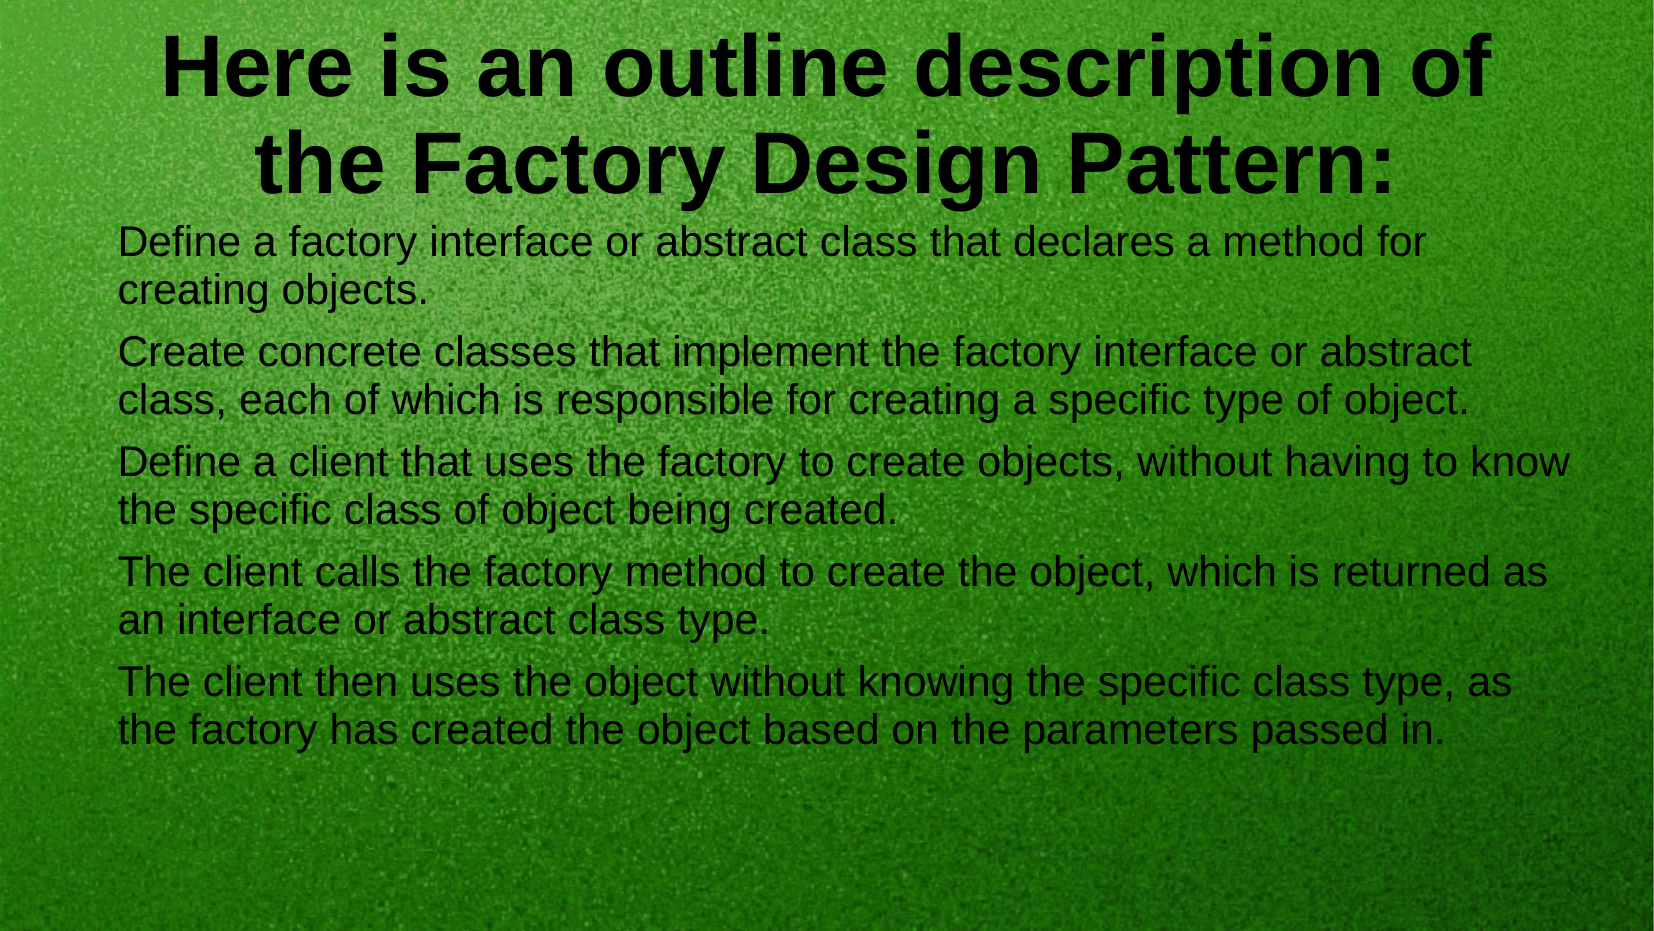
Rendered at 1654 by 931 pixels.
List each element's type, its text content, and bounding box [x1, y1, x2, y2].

picture [0, 0, 1654, 931]
title Here is an outline description of the Factory Design Pattern: [82, 16, 1571, 213]
list Define a factory interface or abstract class that declares a method for creating objects. Create concrete classes that implement the factory interface or abstract class, each of which is responsible for creating a specific type of object. Define a client that uses the factory to create objects, without having to know the specific class of object being created. The client calls the factory method to create the object, which is returned as an interface or abstract class type. The client then uses the object without knowing the specific class type, as the factory has created the object based on the parameters passed in. [82, 217, 1571, 758]
